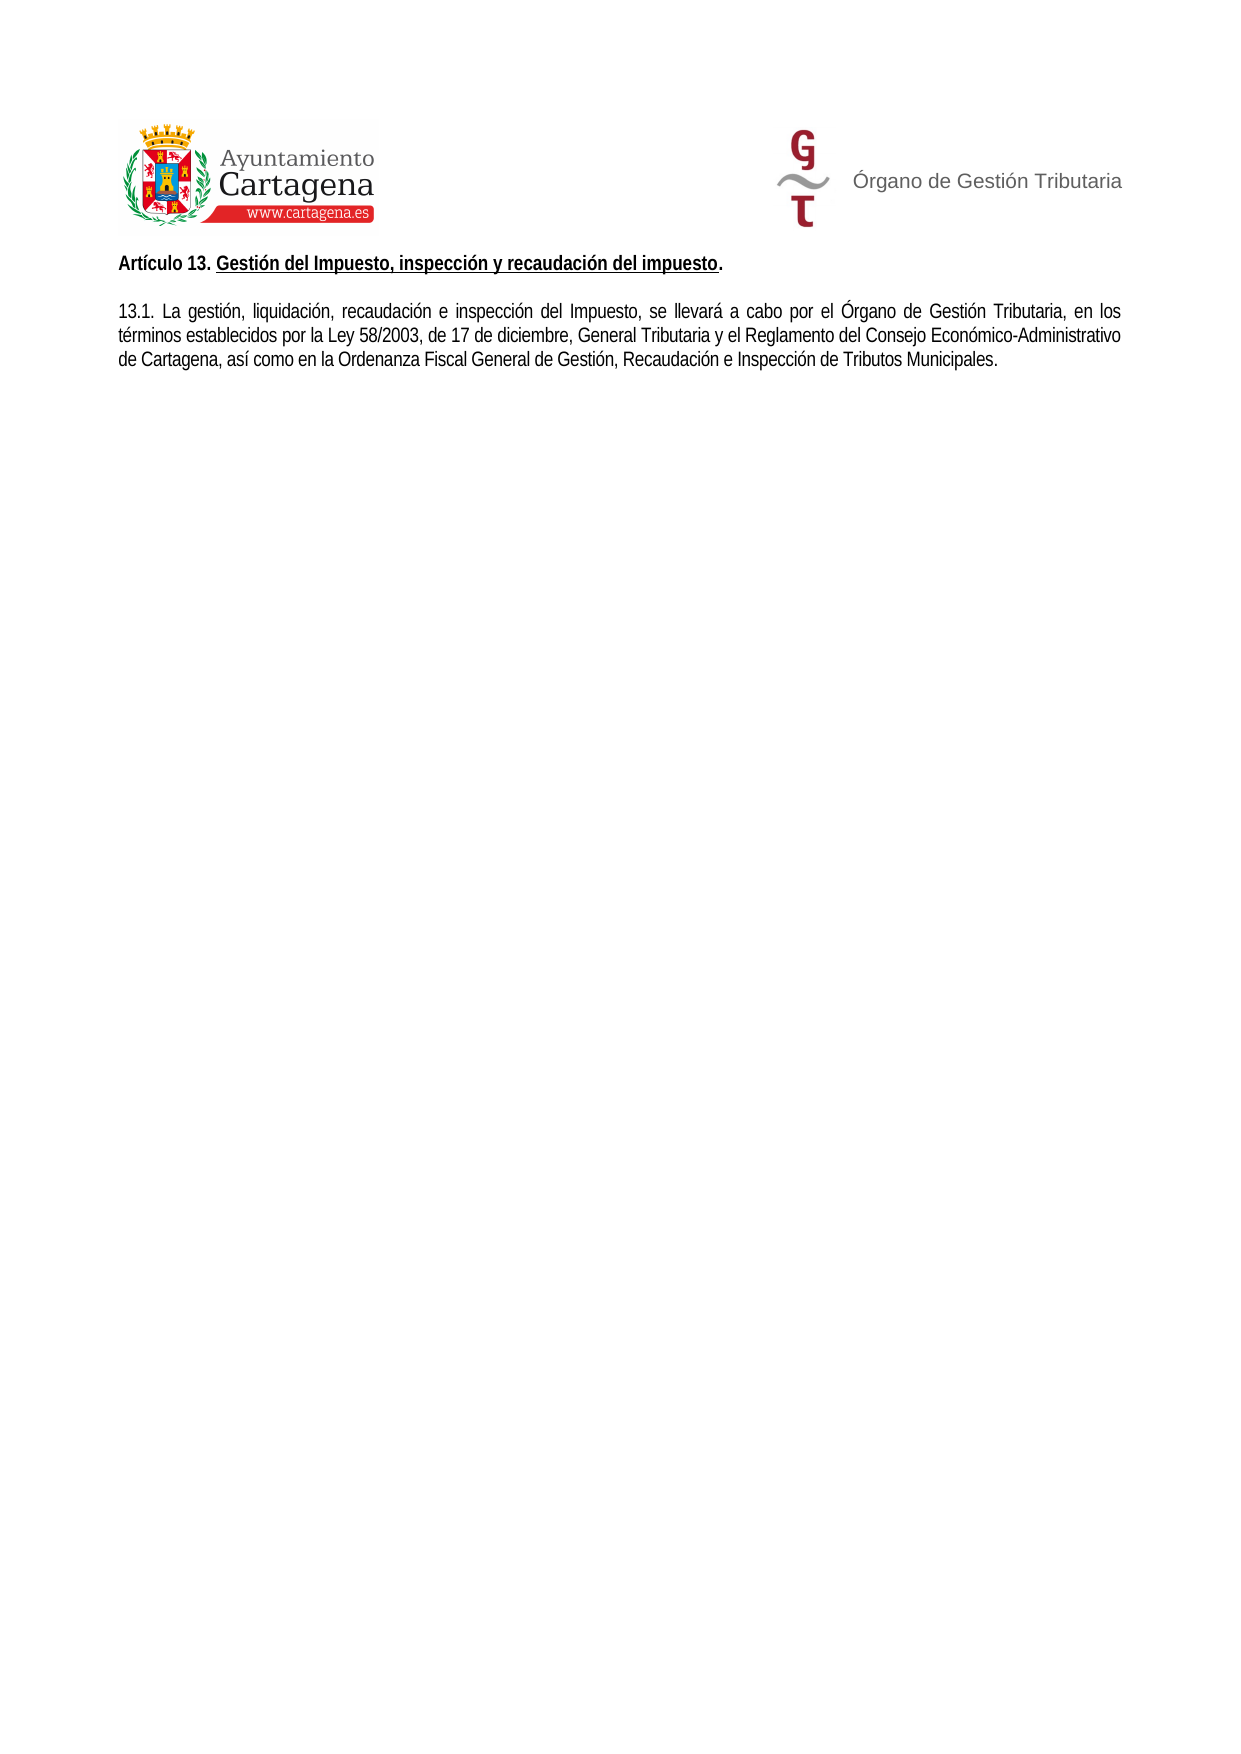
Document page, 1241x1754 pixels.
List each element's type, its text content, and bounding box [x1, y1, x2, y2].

text Artículo 13. Gestión del Impuesto, inspección y recaudación del impuesto. [118, 251, 1122, 274]
text 13.1. La gestión, liquidación, recaudación e inspección del Impuesto, se llevará a cabo por el Órgano de Gestión Tributaria, en los términos establecidos por la Ley 58/2003, de 17 de diciembre, General Tributaria y el Reglamento del Consejo Económico-Administrativo de Cartagena, así como en la Ordenanza Fiscal General de Gestión, Recaudación e Inspección de Tributos Municipales. [118, 298, 1122, 370]
picture [117, 119, 379, 236]
